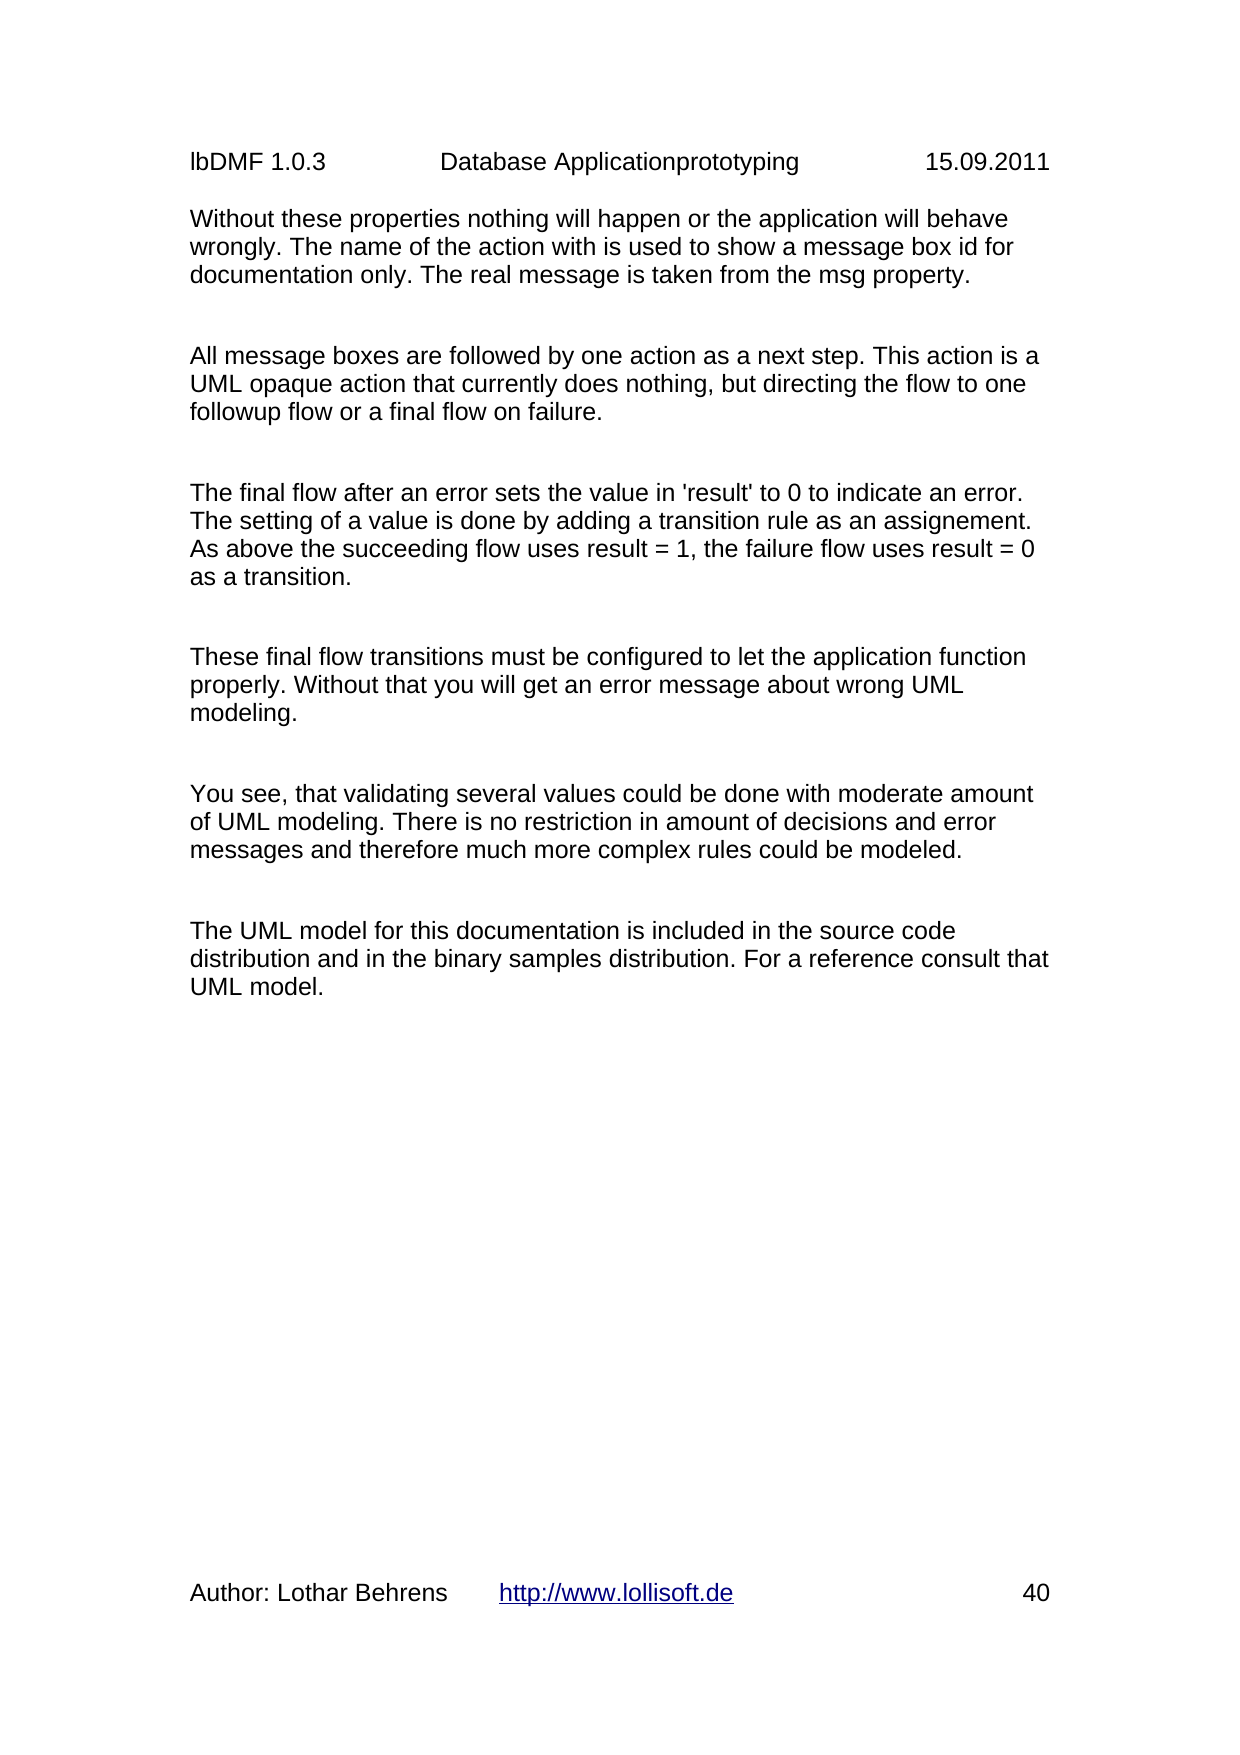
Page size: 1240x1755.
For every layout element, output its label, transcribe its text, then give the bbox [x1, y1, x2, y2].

text The UML model for this documentation is included in the source code distribution and in the binary samples distribution. For a reference consult that UML model. [189, 917, 1050, 1000]
text Without these properties nothing will happen or the application will behave wrongly. The name of the action with is used to show a message box id for documentation only. The real message is taken from the msg property. [189, 205, 1050, 289]
text The final flow after an error sets the value in 'result' to 0 to indicate an error. The setting of a value is done by adding a transition rule as an assignement. As above the succeeding flow uses result = 1, the failure flow uses result = 0 as a transition. [189, 479, 1050, 590]
text You see, that validating several values could be done with moderate amount of UML modeling. There is no restriction in amount of decisions and error messages and therefore much more complex rules could be modeled. [189, 780, 1050, 864]
text These final flow transitions must be configured to let the application function properly. Without that you will get an error message about wrong UML modeling. [189, 643, 1050, 727]
text All message boxes are followed by one action as a next step. This action is a UML opaque action that currently does nothing, but directing the flow to one followup flow or a final flow on failure. [189, 342, 1050, 426]
